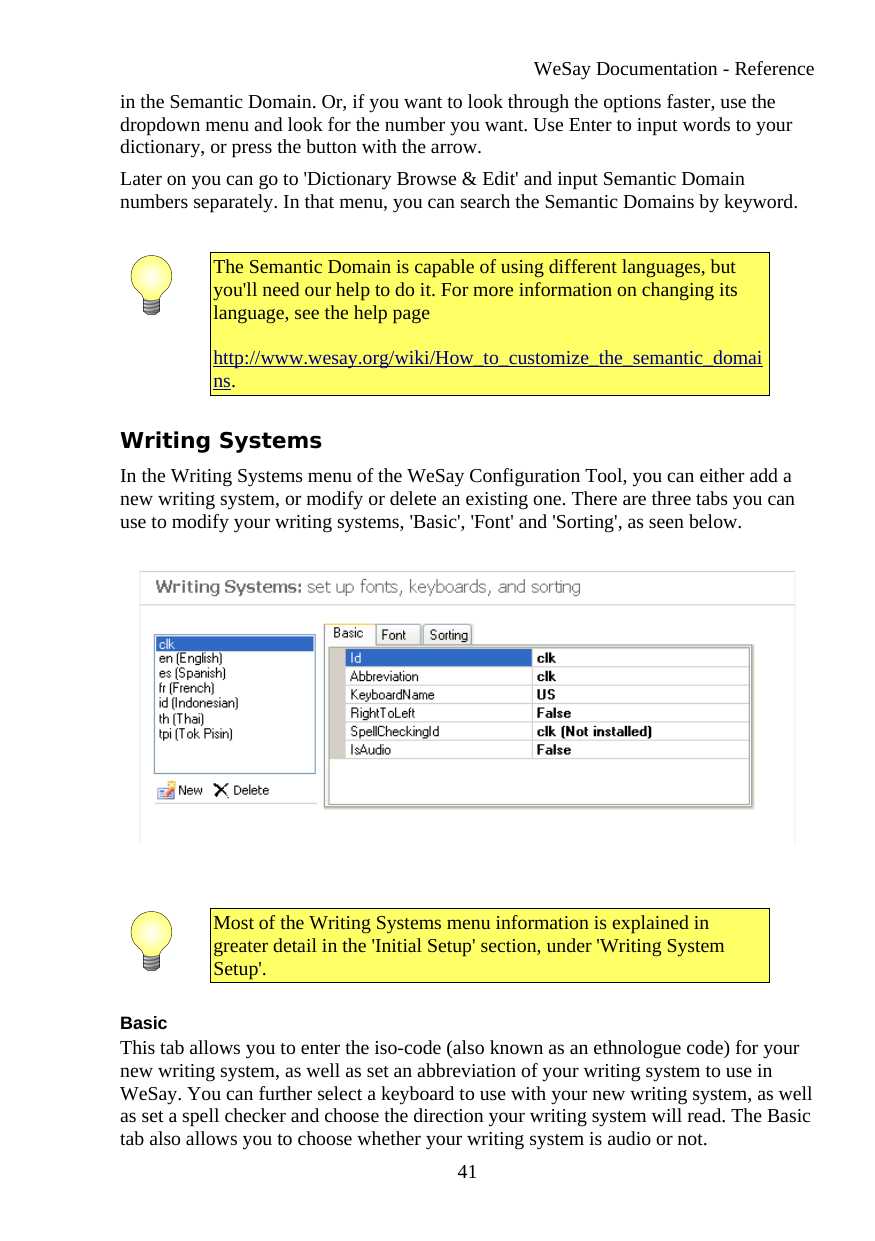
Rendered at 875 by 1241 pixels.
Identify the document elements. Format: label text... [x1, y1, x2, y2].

text The Semantic Domain is capable of using different languages, but you'll need our help to do it. For more information on changing its language, see the help page http://www.wesay.org/wiki/How_to_customize_the_semantic_domains. [211, 253, 769, 395]
text in the Semantic Domain. Or, if you want to look through the options faster, use the dropdown menu and look for the number you want. Use Enter to input words to your dictionary, or press the button with the arrow. [120, 90, 814, 158]
picture [139, 571, 796, 843]
text In the Writing Systems menu of the WeSay Configuration Tool, you can either add a new writing system, or modify or delete an existing one. There are three tabs you can use to modify your writing systems, 'Basic', 'Font' and 'Sorting', as seen below. [120, 464, 814, 533]
subtitle Basic [120, 1012, 814, 1033]
subtitle Writing Systems [120, 428, 814, 453]
text Most of the Writing Systems menu information is explained in greater detail in the 'Initial Setup' section, under 'Writing System Setup'. [211, 909, 769, 982]
picture [120, 911, 181, 971]
text Later on you can go to 'Dictionary Browse & Edit' and input Semantic Domain numbers separately. In that menu, you can search the Semantic Domains by keyword. [120, 167, 814, 213]
text This tab allows you to enter the iso-code (also known as an ethnologue code) for your new writing system, as well as set an abbreviation of your writing system to use in WeSay. You can further select a keyboard to use with your new writing system, as well as set a spell checker and choose the direction your writing system will read. The Basic tab also allows you to choose whether your writing system is audio or not. [120, 1036, 814, 1150]
picture [120, 255, 181, 315]
